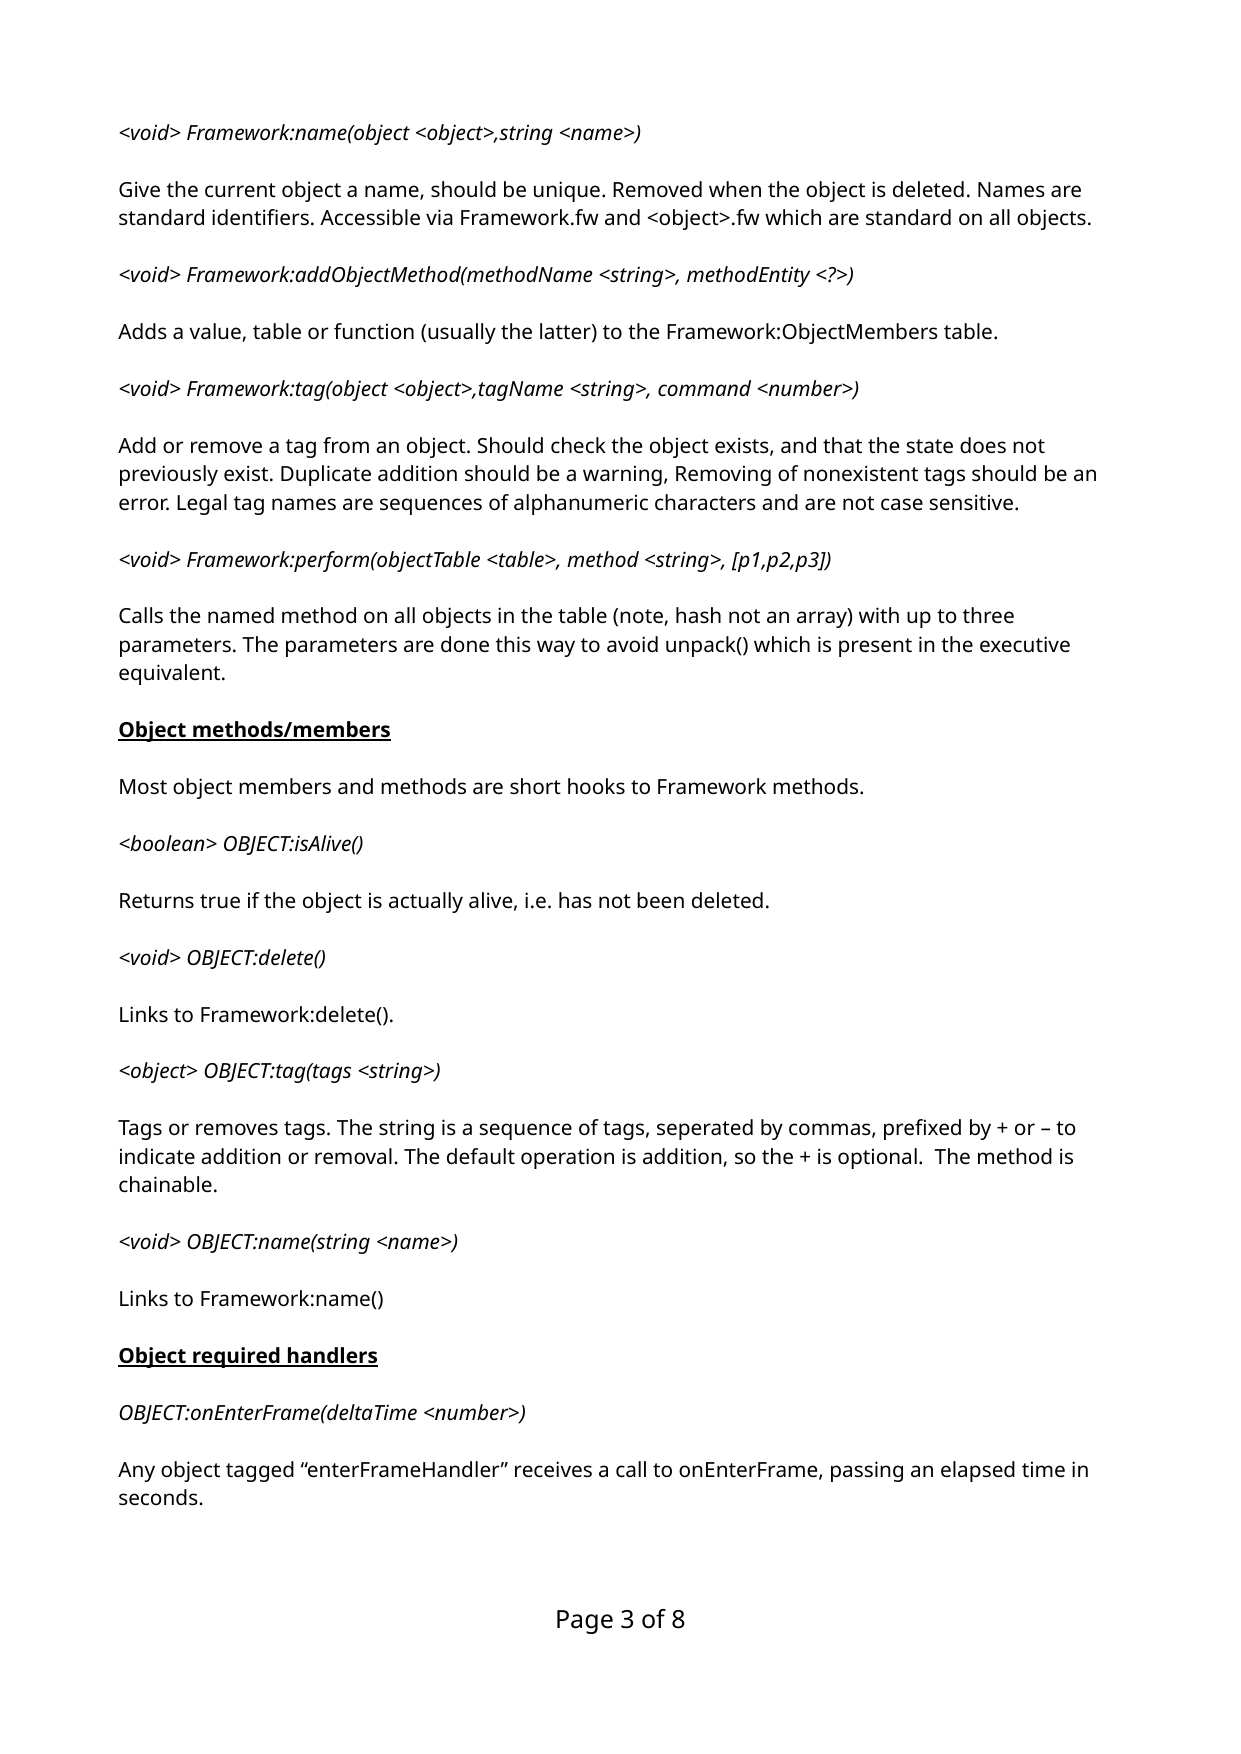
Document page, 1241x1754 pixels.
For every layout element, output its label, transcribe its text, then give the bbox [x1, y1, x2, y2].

text Links to Framework:delete(). [118, 1000, 1122, 1028]
text Any object tagged “enterFrameHandler” receives a call to onEnterFrame, passing an elapsed time in seconds. [118, 1455, 1122, 1512]
text Object required handlers [118, 1341, 1122, 1369]
text Links to Framework:name() [118, 1284, 1122, 1312]
text Tags or removes tags. The string is a sequence of tags, seperated by commas, prefixed by + or – to indicate addition or removal. The default operation is addition, so the + is optional. The method is chainable. [118, 1113, 1122, 1199]
text Give the current object a name, should be unique. Removed when the object is deleted. Names are standard identifiers. Accessible via Framework.fw and <object>.fw which are standard on all objects. [118, 175, 1122, 232]
text Calls the named method on all objects in the table (note, hash not an array) with up to three parameters. The parameters are done this way to avoid unpack() which is present in the executive equivalent. [118, 602, 1122, 687]
text OBJECT:onEnterFrame(deltaTime <number>) [118, 1398, 1122, 1426]
text Returns true if the object is actually alive, i.e. has not been deleted. [118, 886, 1122, 914]
text Add or remove a tag from an object. Should check the object exists, and that the state does not previously exist. Duplicate addition should be a warning, Removing of nonexistent tags should be an error. Legal tag names are sequences of alphanumeric characters and are not case sensitive. [118, 431, 1122, 516]
text <object> OBJECT:tag(tags <string>) [118, 1057, 1122, 1085]
text <void> OBJECT:name(string <name>) [118, 1227, 1122, 1256]
text <void> Framework:addObjectMethod(methodName <string>, methodEntity <?>) [118, 260, 1122, 289]
text Adds a value, table or function (usually the latter) to the Framework:ObjectMembers table. [118, 317, 1122, 346]
text <boolean> OBJECT:isAlive() [118, 829, 1122, 857]
text Most object members and methods are short hooks to Framework methods. [118, 772, 1122, 801]
text <void> Framework:name(object <object>,string <name>) [118, 118, 1122, 147]
text <void> Framework:tag(object <object>,tagName <string>, command <number>) [118, 374, 1122, 402]
text <void> OBJECT:delete() [118, 943, 1122, 971]
text Object methods/members [118, 715, 1122, 744]
text <void> Framework:perform(objectTable <table>, method <string>, [p1,p2,p3]) [118, 545, 1122, 573]
